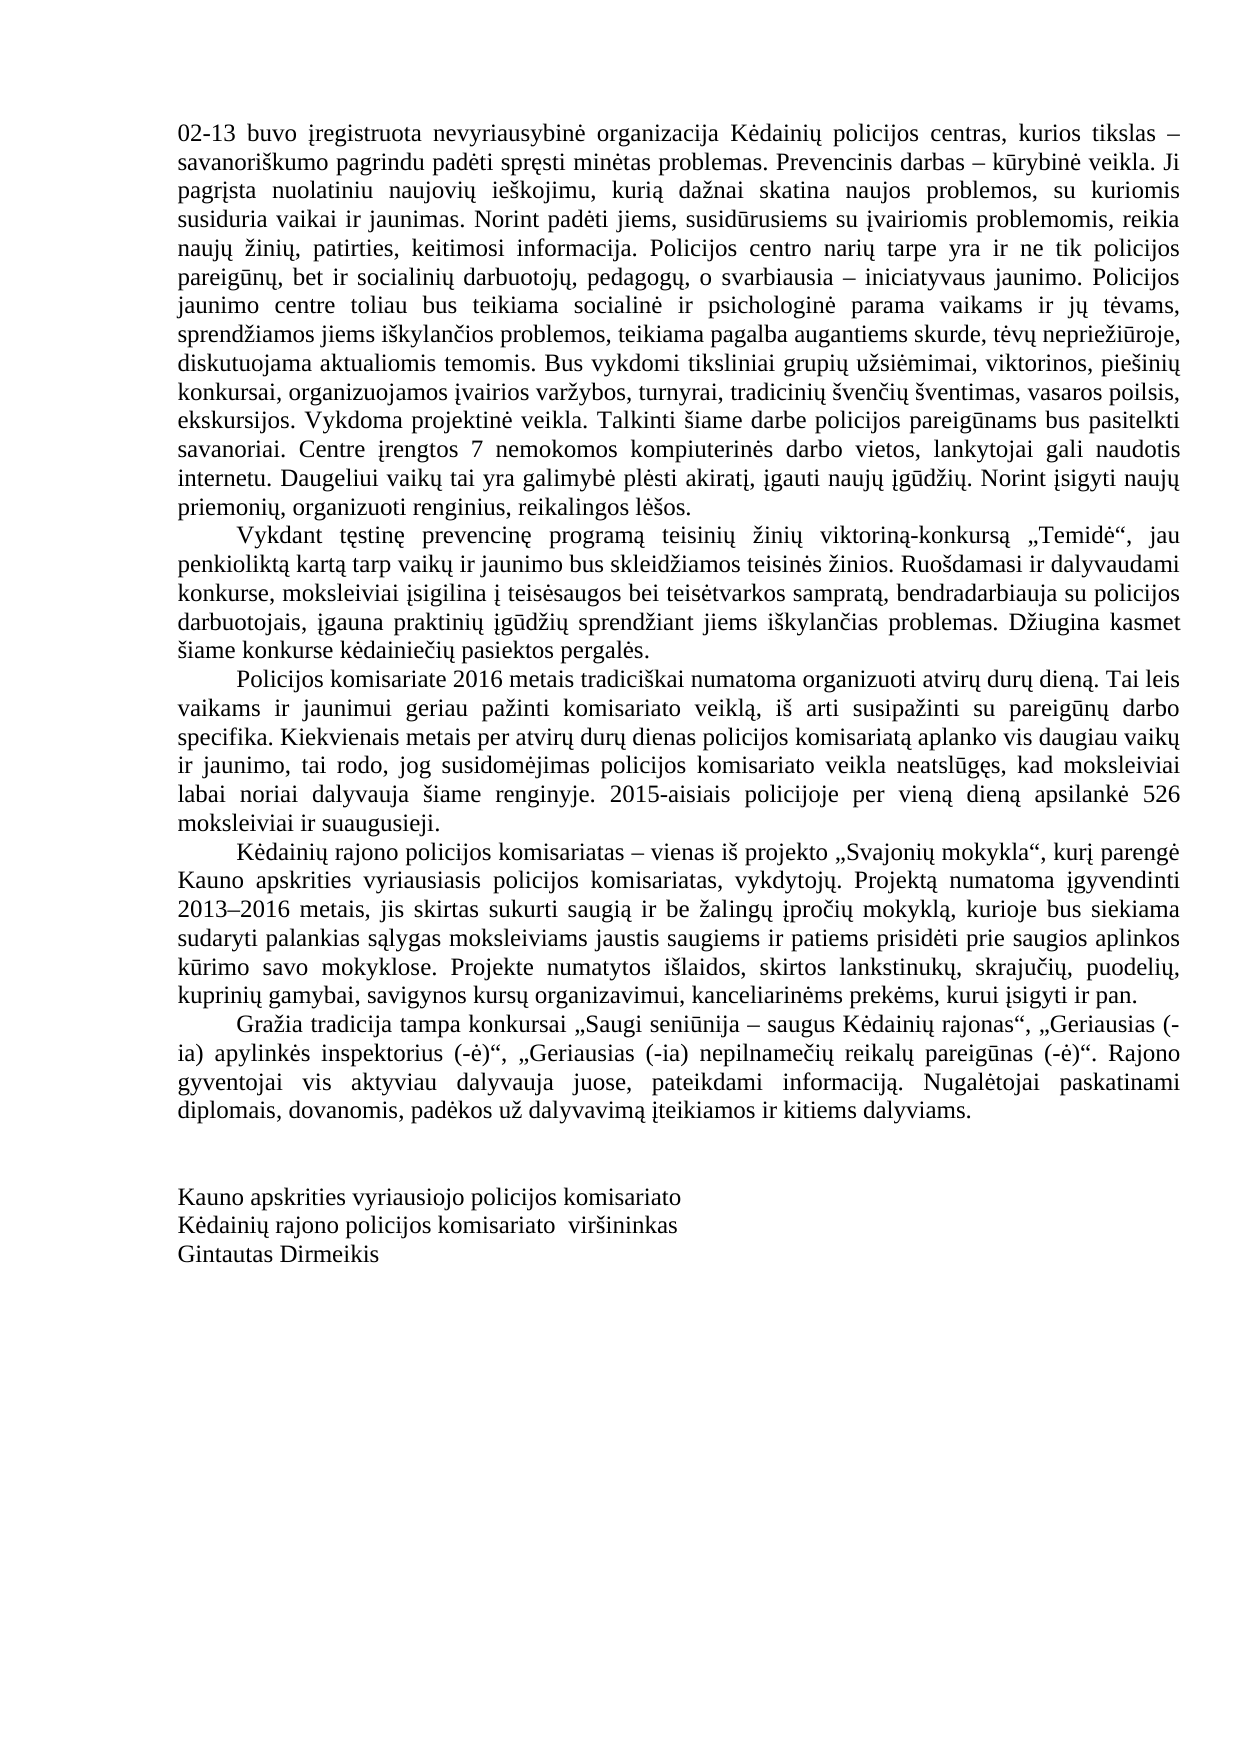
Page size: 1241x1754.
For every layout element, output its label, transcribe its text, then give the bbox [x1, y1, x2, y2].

text Kauno apskrities vyriausiojo policijos komisariato [177, 1182, 1181, 1211]
text Policijos komisariate 2016 metais tradiciškai numatoma organizuoti atvirų durų dieną. Tai leis vaikams ir jaunimui geriau pažinti komisariato veiklą, iš arti susipažinti su pareigūnų darbo specifika. Kiekvienais metais per atvirų durų dienas policijos komisariatą aplanko vis daugiau vaikų ir jaunimo, tai rodo, jog susidomėjimas policijos komisariato veikla neatslūgęs, kad moksleiviai labai noriai dalyvauja šiame renginyje. 2015-aisiais policijoje per vieną dieną apsilankė 526 moksleiviai ir suaugusieji. [177, 664, 1181, 837]
text Gražia tradicija tampa konkursai „Saugi seniūnija – saugus Kėdainių rajonas“, „Geriausias (-ia) apylinkės inspektorius (-ė)“, „Geriausias (-ia) nepilnamečių reikalų pareigūnas (-ė)“. Rajono gyventojai vis aktyviau dalyvauja juose, pateikdami informaciją. Nugalėtojai paskatinami diplomais, dovanomis, padėkos už dalyvavimą įteikiamos ir kitiems dalyviams. [177, 1009, 1181, 1124]
text 02-13 buvo įregistruota nevyriausybinė organizacija Kėdainių policijos centras, kurios tikslas – savanoriškumo pagrindu padėti spręsti minėtas problemas. Prevencinis darbas – kūrybinė veikla. Ji pagrįsta nuolatiniu naujovių ieškojimu, kurią dažnai skatina naujos problemos, su kuriomis susiduria vaikai ir jaunimas. Norint padėti jiems, susidūrusiems su įvairiomis problemomis, reikia naujų žinių, patirties, keitimosi informacija. Policijos centro narių tarpe yra ir ne tik policijos pareigūnų, bet ir socialinių darbuotojų, pedagogų, o svarbiausia – iniciatyvaus jaunimo. Policijos jaunimo centre toliau bus teikiama socialinė ir psichologinė parama vaikams ir jų tėvams, sprendžiamos jiems iškylančios problemos, teikiama pagalba augantiems skurde, tėvų nepriežiūroje, diskutuojama aktualiomis temomis. Bus vykdomi tiksliniai grupių užsiėmimai, viktorinos, piešinių konkursai, organizuojamos įvairios varžybos, turnyrai, tradicinių švenčių šventimas, vasaros poilsis, ekskursijos. Vykdoma projektinė veikla. Talkinti šiame darbe policijos pareigūnams bus pasitelkti savanoriai. Centre įrengtos 7 nemokomos kompiuterinės darbo vietos, lankytojai gali naudotis internetu. Daugeliui vaikų tai yra galimybė plėsti akiratį, įgauti naujų įgūdžių. Norint įsigyti naujų priemonių, organizuoti renginius, reikalingos lėšos. [177, 118, 1181, 521]
text Kėdainių rajono policijos komisariato viršininkas [177, 1211, 1181, 1239]
text Kėdainių rajono policijos komisariatas – vienas iš projekto „Svajonių mokykla“, kurį parengė Kauno apskrities vyriausiasis policijos komisariatas, vykdytojų. Projektą numatoma įgyvendinti 2013–2016 metais, jis skirtas sukurti saugią ir be žalingų įpročių mokyklą, kurioje bus siekiama sudaryti palankias sąlygas moksleiviams jaustis saugiems ir patiems prisidėti prie saugios aplinkos kūrimo savo mokyklose. Projekte numatytos išlaidos, skirtos lankstinukų, skrajučių, puodelių, kuprinių gamybai, savigynos kursų organizavimui, kanceliarinėms prekėms, kurui įsigyti ir pan. [177, 837, 1181, 1009]
text Vykdant tęstinę prevencinę programą teisinių žinių viktoriną-konkursą „Temidė“, jau penkioliktą kartą tarp vaikų ir jaunimo bus skleidžiamos teisinės žinios. Ruošdamasi ir dalyvaudami konkurse, moksleiviai įsigilina į teisėsaugos bei teisėtvarkos sampratą, bendradarbiauja su policijos darbuotojais, įgauna praktinių įgūdžių sprendžiant jiems iškylančias problemas. Džiugina kasmet šiame konkurse kėdainiečių pasiektos pergalės. [177, 521, 1181, 664]
text Gintautas Dirmeikis [177, 1239, 1181, 1268]
